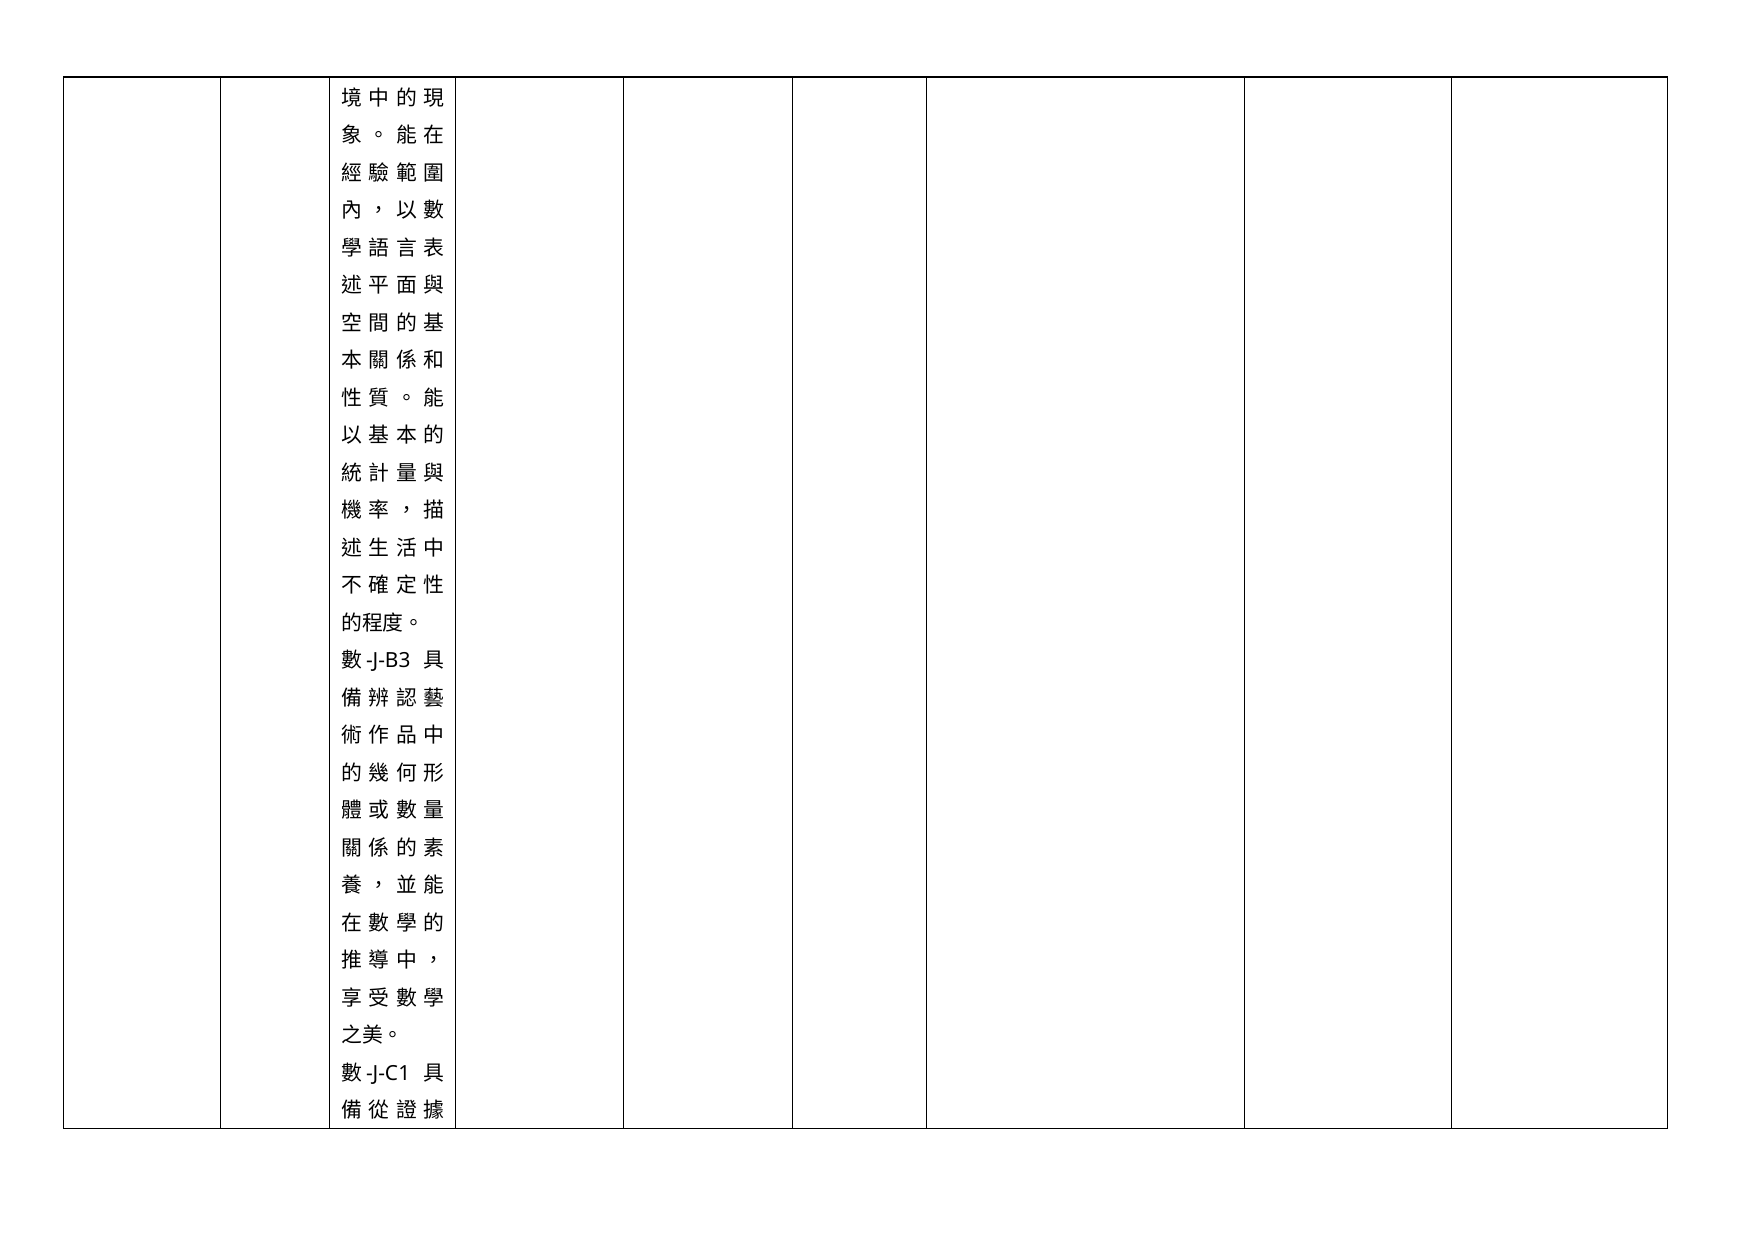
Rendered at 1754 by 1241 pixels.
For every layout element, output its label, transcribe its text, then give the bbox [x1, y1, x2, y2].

table_cell [1245, 78, 1451, 1127]
table_cell [64, 78, 220, 1127]
table_cell [221, 78, 329, 1127]
table_cell [456, 78, 623, 1127]
table_cell [927, 78, 1244, 1127]
table_cell 境中的現象。能在經驗範圍內，以數學語言表述平面與空間的基本關係和性質。能以基本的統計量與機率，描述生活中不確定性的程度。 數-J-B3 具備辨認藝術作品中的幾何形體或數量關係的素養，並能在數學的推導中，享受數學之美。 數-J-C1 具備從證據 [330, 78, 455, 1127]
table_cell [624, 78, 792, 1127]
table_cell [1452, 78, 1667, 1127]
table_cell [793, 78, 926, 1127]
